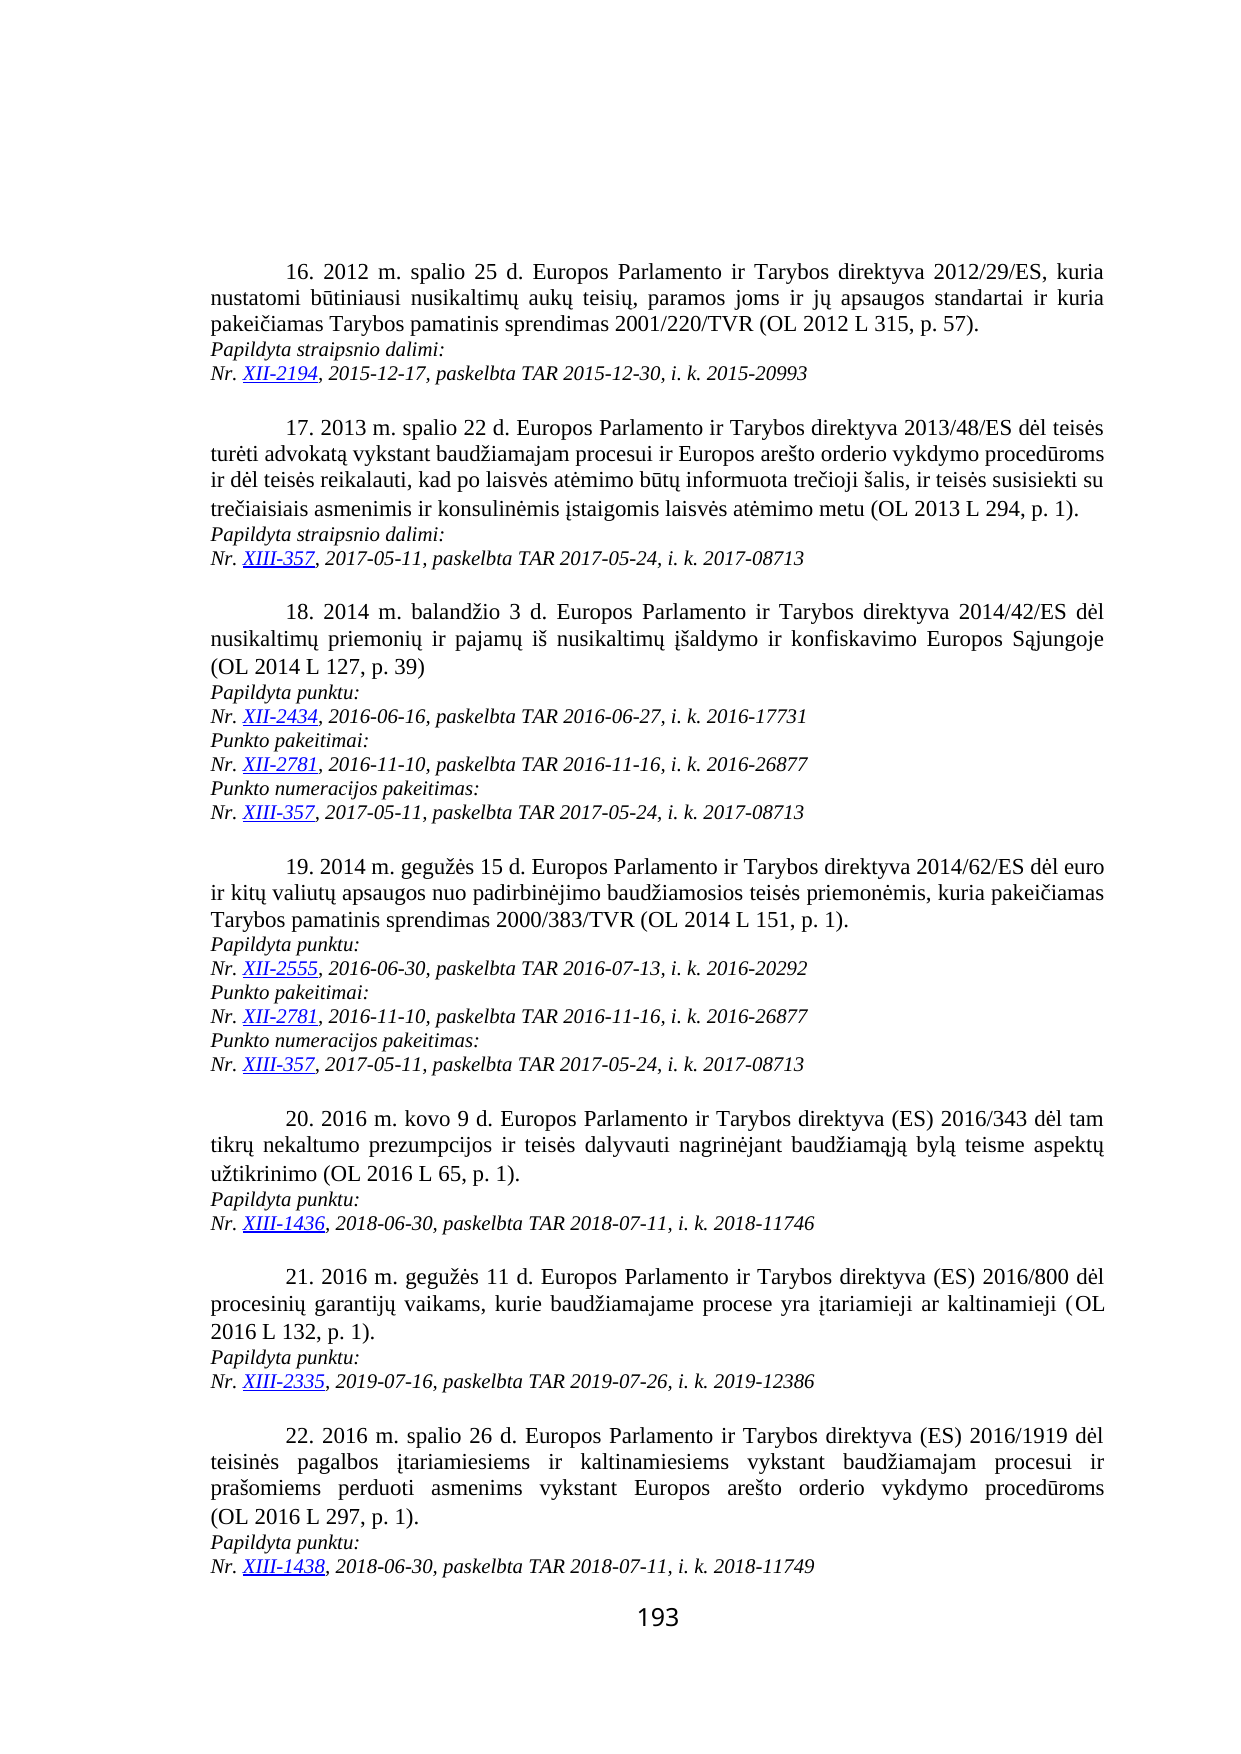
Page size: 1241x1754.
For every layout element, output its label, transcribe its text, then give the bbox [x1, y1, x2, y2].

text 22. 2016 m. spalio 26 d. Europos Parlamento ir Tarybos direktyva (ES) 2016/1919 dėl teisinės pagalbos įtariamiesiems ir kaltinamiesiems vykstant baudžiamajam procesui ir prašomiems perduoti asmenims vykstant Europos arešto orderio vykdymo procedūroms (OL 2016 L 297, p. 1). [210, 1422, 1105, 1529]
text Nr. XIII-1438, 2018-06-30, paskelbta TAR 2018-07-11, i. k. 2018-11749 [210, 1554, 1105, 1578]
text Papildyta punktu: [210, 1187, 1105, 1211]
text 18. 2014 m. balandžio 3 d. Europos Parlamento ir Tarybos direktyva 2014/42/ES dėl nusikaltimų priemonių ir pajamų iš nusikaltimų įšaldymo ir konfiskavimo Europos Sąjungoje (OL 2014 L 127, p. 39) [210, 598, 1105, 680]
text Nr. XIII-357, 2017-05-11, paskelbta TAR 2017-05-24, i. k. 2017-08713 [210, 1052, 1105, 1076]
text 20. 2016 m. kovo 9 d. Europos Parlamento ir Tarybos direktyva (ES) 2016/343 dėl tam tikrų nekaltumo prezumpcijos ir teisės dalyvauti nagrinėjant baudžiamąją bylą teisme aspektų užtikrinimo (OL 2016 L 65, p. 1). [210, 1105, 1105, 1187]
text 17. 2013 m. spalio 22 d. Europos Parlamento ir Tarybos direktyva 2013/48/ES dėl teisės turėti advokatą vykstant baudžiamajam procesui ir Europos arešto orderio vykdymo procedūroms ir dėl teisės reikalauti, kad po laisvės atėmimo būtų informuota trečioji šalis, ir teisės susisiekti su trečiaisiais asmenimis ir konsulinėmis įstaigomis laisvės atėmimo metu (OL 2013 L 294, p. 1). [210, 414, 1105, 521]
text Punkto pakeitimai: [210, 728, 1105, 752]
text Punkto numeracijos pakeitimas: [210, 1028, 1105, 1052]
text 21. 2016 m. gegužės 11 d. Europos Parlamento ir Tarybos direktyva (ES) 2016/800 dėl procesinių garantijų vaikams, kurie baudžiamajame procese yra įtariamieji ar kaltinamieji (OL 2016 L 132, p. 1). [210, 1263, 1105, 1345]
text Papildyta punktu: [210, 680, 1105, 704]
text Nr. XIII-357, 2017-05-11, paskelbta TAR 2017-05-24, i. k. 2017-08713 [210, 546, 1105, 569]
text Punkto numeracijos pakeitimas: [210, 776, 1105, 800]
text Nr. XIII-1436, 2018-06-30, paskelbta TAR 2018-07-11, i. k. 2018-11746 [210, 1211, 1105, 1235]
text Punkto pakeitimai: [210, 980, 1105, 1004]
text Papildyta straipsnio dalimi: [210, 521, 1105, 546]
text Nr. XIII-357, 2017-05-11, paskelbta TAR 2017-05-24, i. k. 2017-08713 [210, 800, 1105, 824]
text Papildyta punktu: [210, 1529, 1105, 1554]
text Nr. XII-2434, 2016-06-16, paskelbta TAR 2016-06-27, i. k. 2016-17731 [210, 704, 1105, 728]
text Nr. XII-2781, 2016-11-10, paskelbta TAR 2016-11-16, i. k. 2016-26877 [210, 1004, 1105, 1028]
text 16. 2012 m. spalio 25 d. Europos Parlamento ir Tarybos direktyva 2012/29/ES, kuria nustatomi būtiniausi nusikaltimų aukų teisių, paramos joms ir jų apsaugos standartai ir kuria pakeičiamas Tarybos pamatinis sprendimas 2001/220/TVR (OL 2012 L 315, p. 57). [210, 258, 1105, 337]
text Papildyta punktu: [210, 1345, 1105, 1369]
text Nr. XII-2194, 2015-12-17, paskelbta TAR 2015-12-30, i. k. 2015-20993 [210, 361, 1105, 385]
text Nr. XIII-2335, 2019-07-16, paskelbta TAR 2019-07-26, i. k. 2019-12386 [210, 1369, 1105, 1393]
text 19. 2014 m. gegužės 15 d. Europos Parlamento ir Tarybos direktyva 2014/62/ES dėl euro ir kitų valiutų apsaugos nuo padirbinėjimo baudžiamosios teisės priemonėmis, kuria pakeičiamas Tarybos pamatinis sprendimas 2000/383/TVR (OL 2014 L 151, p. 1). [210, 853, 1105, 932]
text Nr. XII-2555, 2016-06-30, paskelbta TAR 2016-07-13, i. k. 2016-20292 [210, 956, 1105, 980]
text Papildyta punktu: [210, 932, 1105, 956]
text Nr. XII-2781, 2016-11-10, paskelbta TAR 2016-11-16, i. k. 2016-26877 [210, 752, 1105, 776]
text Papildyta straipsnio dalimi: [210, 337, 1105, 361]
